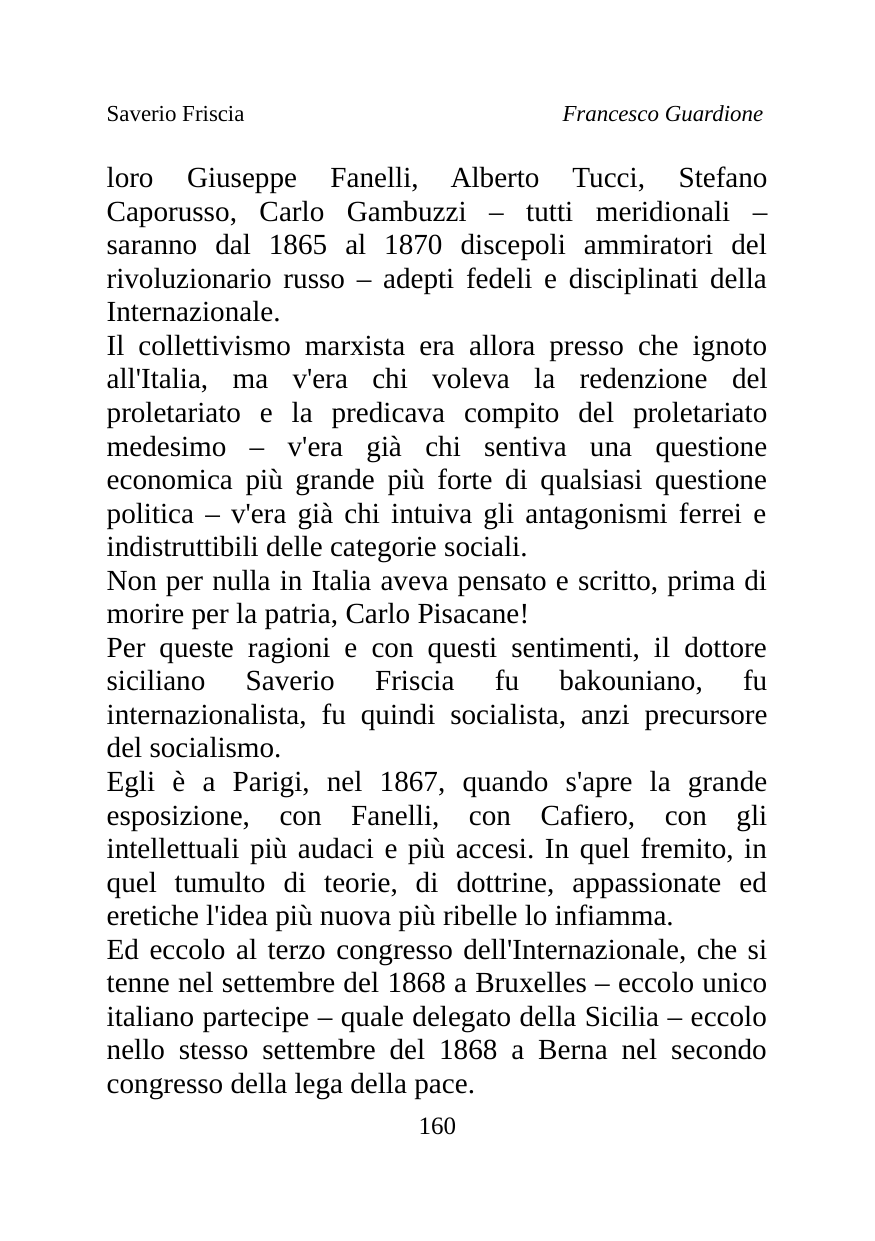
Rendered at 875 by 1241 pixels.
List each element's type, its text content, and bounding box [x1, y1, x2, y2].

text Per queste ragioni e con questi sentimenti, il dottore siciliano Saverio Friscia fu bakouniano, fu internazionalista, fu quindi socialista, anzi precursore del socialismo. [106, 630, 768, 764]
text Egli è a Parigi, nel 1867, quando s'apre la grande esposizione, con Fanelli, con Cafiero, con gli intellettuali più audaci e più accesi. In quel fremito, in quel tumulto di teorie, di dottrine, appassionate ed eretiche l'idea più nuova più ribelle lo infiamma. [106, 764, 768, 932]
text loro Giuseppe Fanelli, Alberto Tucci, Stefano Caporusso, Carlo Gambuzzi – tutti meridionali – saranno dal 1865 al 1870 discepoli ammiratori del rivoluzionario russo – adepti fedeli e disciplinati della Internazionale. [106, 160, 768, 328]
text Il collettivismo marxista era allora presso che ignoto all'Italia, ma v'era chi voleva la redenzione del proletariato e la predicava compito del proletariato medesimo – v'era già chi sentiva una questione economica più grande più forte di qualsiasi questione politica – v'era già chi intuiva gli antagonismi ferrei e indistruttibili delle categorie sociali. [106, 328, 768, 563]
text Ed eccolo al terzo congresso dell'Internazionale, che si tenne nel settembre del 1868 a Bruxelles – eccolo unico italiano partecipe – quale delegato della Sicilia – eccolo nello stesso settembre del 1868 a Berna nel secondo congresso della lega della pace. [106, 932, 768, 1099]
text Non per nulla in Italia aveva pensato e scritto, prima di morire per la patria, Carlo Pisacane! [106, 563, 768, 630]
